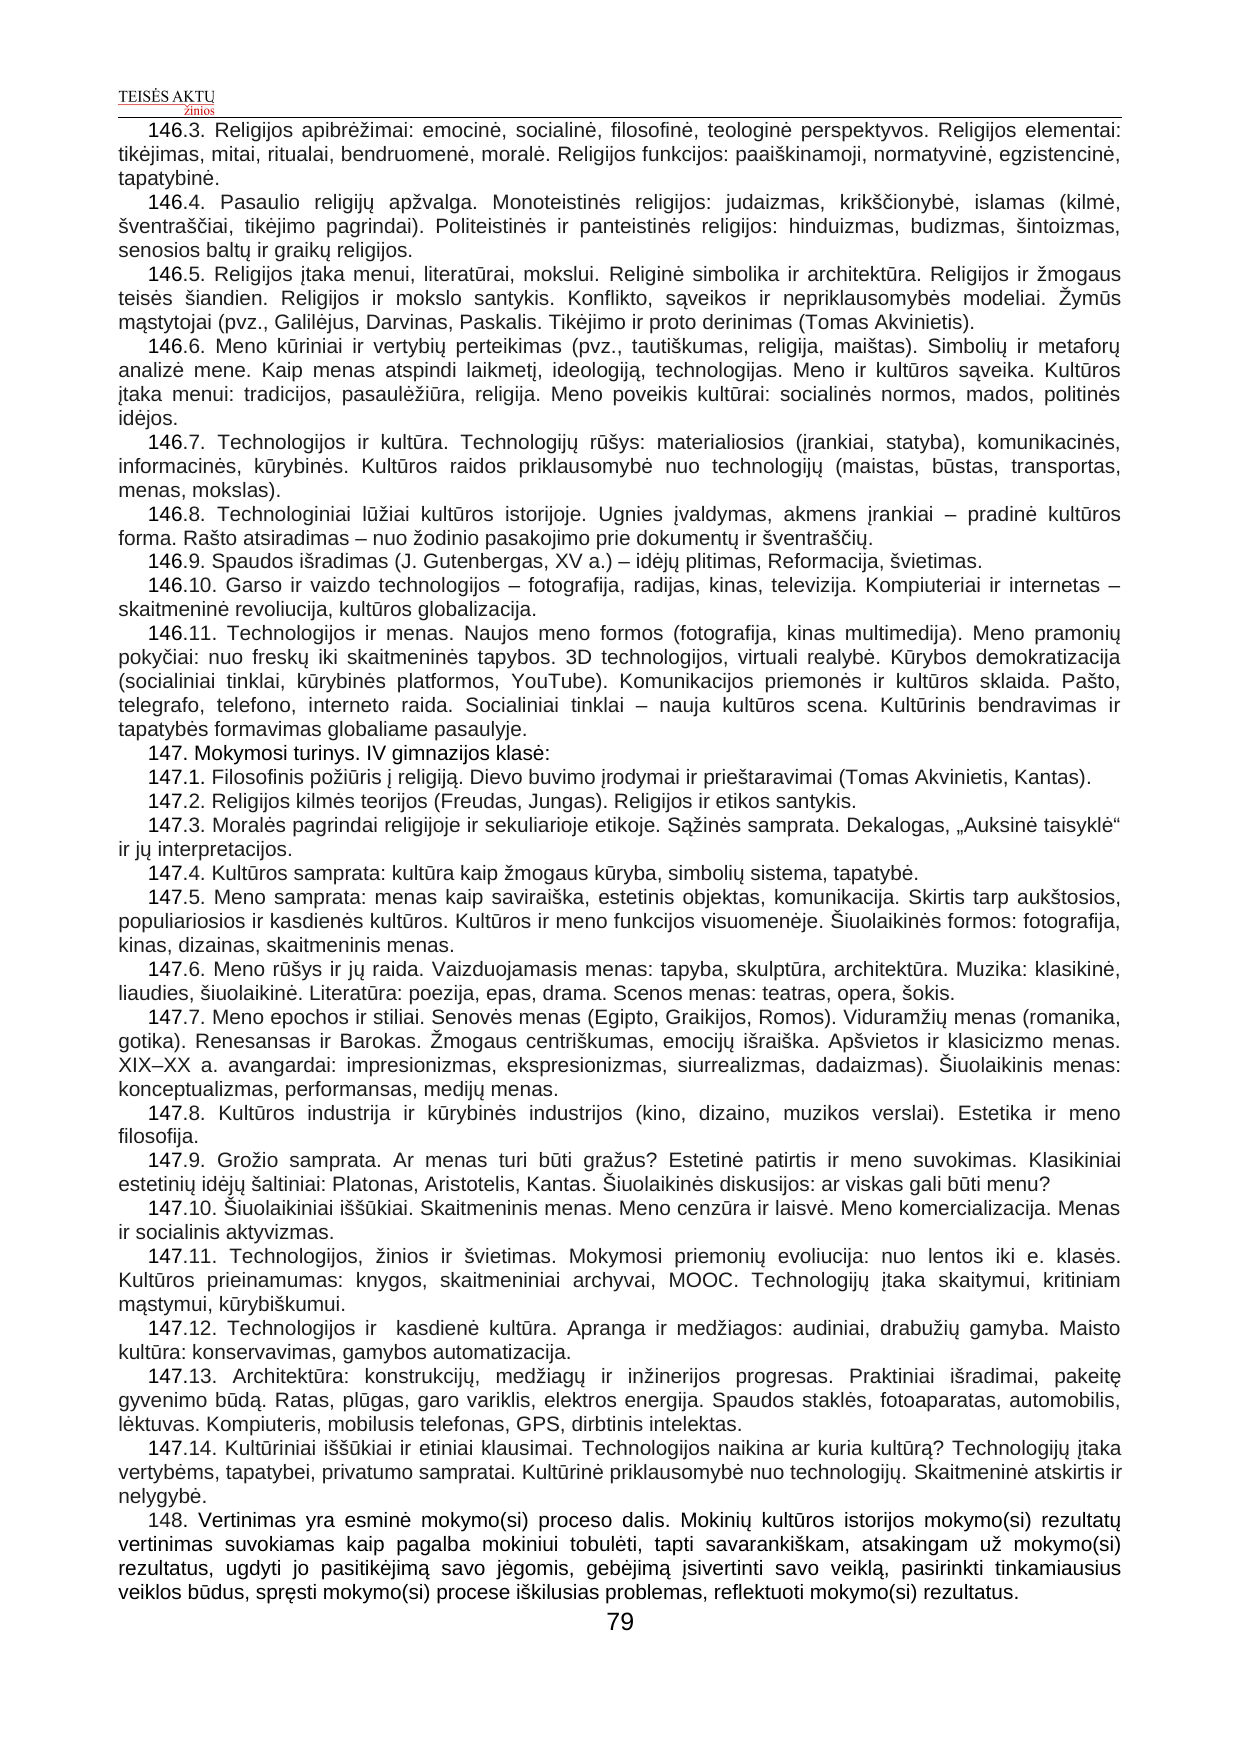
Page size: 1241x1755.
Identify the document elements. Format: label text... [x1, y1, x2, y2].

text 146.5. Religijos įtaka menui, literatūrai, mokslui. Religinė simbolika ir architektūra. Religijos ir žmogaus teisės šiandien. Religijos ir mokslo santykis. Konflikto, sąveikos ir nepriklausomybės modeliai. Žymūs mąstytojai (pvz., Galilėjus, Darvinas, Paskalis. Tikėjimo ir proto derinimas (Tomas Akvinietis). [118, 262, 1122, 334]
text 146.11. Technologijos ir menas. Naujos meno formos (fotografija, kinas multimedija). Meno pramonių pokyčiai: nuo freskų iki skaitmeninės tapybos. 3D technologijos, virtuali realybė. Kūrybos demokratizacija (socialiniai tinklai, kūrybinės platformos, YouTube). Komunikacijos priemonės ir kultūros sklaida. Pašto, telegrafo, telefono, interneto raida. Socialiniai tinklai – nauja kultūros scena. Kultūrinis bendravimas ir tapatybės formavimas globaliame pasaulyje. [118, 621, 1122, 741]
text 147.1. Filosofinis požiūris į religiją. Dievo buvimo įrodymai ir prieštaravimai (Tomas Akvinietis, Kantas). [118, 765, 1122, 789]
text 147.9. Grožio samprata. Ar menas turi būti gražus? Estetinė patirtis ir meno suvokimas. Klasikiniai estetinių idėjų šaltiniai: Platonas, Aristotelis, Kantas. Šiuolaikinės diskusijos: ar viskas gali būti menu? [118, 1148, 1122, 1196]
text 146.10. Garso ir vaizdo technologijos – fotografija, radijas, kinas, televizija. Kompiuteriai ir internetas – skaitmeninė revoliucija, kultūros globalizacija. [118, 573, 1122, 621]
text 147.11. Technologijos, žinios ir švietimas. Mokymosi priemonių evoliucija: nuo lentos iki e. klasės. Kultūros prieinamumas: knygos, skaitmeniniai archyvai, MOOC. Technologijų įtaka skaitymui, kritiniam mąstymui, kūrybiškumui. [118, 1244, 1122, 1316]
text 147.10. Šiuolaikiniai iššūkiai. Skaitmeninis menas. Meno cenzūra ir laisvė. Meno komercializacija. Menas ir socialinis aktyvizmas. [118, 1196, 1122, 1244]
text 147.3. Moralės pagrindai religijoje ir sekuliarioje etikoje. Sąžinės samprata. Dekalogas, „Auksinė taisyklė“ ir jų interpretacijos. [118, 813, 1122, 861]
text 146.4. Pasaulio religijų apžvalga. Monoteistinės religijos: judaizmas, krikščionybė, islamas (kilmė, šventraščiai, tikėjimo pagrindai). Politeistinės ir panteistinės religijos: hinduizmas, budizmas, šintoizmas, senosios baltų ir graikų religijos. [118, 190, 1122, 262]
text 146.9. Spaudos išradimas (J. Gutenbergas, XV a.) – idėjų plitimas, Reformacija, švietimas. [118, 549, 1122, 573]
text 147.6. Meno rūšys ir jų raida. Vaizduojamasis menas: tapyba, skulptūra, architektūra. Muzika: klasikinė, liaudies, šiuolaikinė. Literatūra: poezija, epas, drama. Scenos menas: teatras, opera, šokis. [118, 957, 1122, 1004]
text 147.14. Kultūriniai iššūkiai ir etiniai klausimai. Technologijos naikina ar kuria kultūrą? Technologijų įtaka vertybėms, tapatybei, privatumo sampratai. Kultūrinė priklausomybė nuo technologijų. Skaitmeninė atskirtis ir nelygybė. [118, 1436, 1122, 1508]
text 147.5. Meno samprata: menas kaip saviraiška, estetinis objektas, komunikacija. Skirtis tarp aukštosios, populiariosios ir kasdienės kultūros. Kultūros ir meno funkcijos visuomenėje. Šiuolaikinės formos: fotografija, kinas, dizainas, skaitmeninis menas. [118, 885, 1122, 957]
text 146.8. Technologiniai lūžiai kultūros istorijoje. Ugnies įvaldymas, akmens įrankiai – pradinė kultūros forma. Rašto atsiradimas – nuo žodinio pasakojimo prie dokumentų ir šventraščių. [118, 501, 1122, 549]
text 147.13. Architektūra: konstrukcijų, medžiagų ir inžinerijos progresas. Praktiniai išradimai, pakeitę gyvenimo būdą. Ratas, plūgas, garo variklis, elektros energija. Spaudos staklės, fotoaparatas, automobilis, lėktuvas. Kompiuteris, mobilusis telefonas, GPS, dirbtinis intelektas. [118, 1364, 1122, 1436]
text 147. Mokymosi turinys. IV gimnazijos klasė: [118, 741, 1122, 765]
text 146.7. Technologijos ir kultūra. Technologijų rūšys: materialiosios (įrankiai, statyba), komunikacinės, informacinės, kūrybinės. Kultūros raidos priklausomybė nuo technologijų (maistas, būstas, transportas, menas, mokslas). [118, 429, 1122, 501]
text 148. Vertinimas yra esminė mokymo(si) proceso dalis. Mokinių kultūros istorijos mokymo(si) rezultatų vertinimas suvokiamas kaip pagalba mokiniui tobulėti, tapti savarankiškam, atsakingam už mokymo(si) rezultatus, ugdyti jo pasitikėjimą savo jėgomis, gebėjimą įsivertinti savo veiklą, pasirinkti tinkamiausius veiklos būdus, spręsti mokymo(si) procese iškilusias problemas, reflektuoti mokymo(si) rezultatus. [118, 1508, 1122, 1603]
text 146.3. Religijos apibrėžimai: emocinė, socialinė, filosofinė, teologinė perspektyvos. Religijos elementai: tikėjimas, mitai, ritualai, bendruomenė, moralė. Religijos funkcijos: paaiškinamoji, normatyvinė, egzistencinė, tapatybinė. [118, 118, 1122, 190]
text 146.6. Meno kūriniai ir vertybių perteikimas (pvz., tautiškumas, religija, maištas). Simbolių ir metaforų analizė mene. Kaip menas atspindi laikmetį, ideologiją, technologijas. Meno ir kultūros sąveika. Kultūros įtaka menui: tradicijos, pasaulėžiūra, religija. Meno poveikis kultūrai: socialinės normos, mados, politinės idėjos. [118, 334, 1122, 429]
text 147.12. Technologijos ir kasdienė kultūra. Apranga ir medžiagos: audiniai, drabužių gamyba. Maisto kultūra: konservavimas, gamybos automatizacija. [118, 1316, 1122, 1364]
text 147.4. Kultūros samprata: kultūra kaip žmogaus kūryba, simbolių sistema, tapatybė. [118, 861, 1122, 885]
text 147.2. Religijos kilmės teorijos (Freudas, Jungas). Religijos ir etikos santykis. [118, 789, 1122, 813]
text 147.7. Meno epochos ir stiliai. Senovės menas (Egipto, Graikijos, Romos). Viduramžių menas (romanika, gotika). Renesansas ir Barokas. Žmogaus centriškumas, emocijų išraiška. Apšvietos ir klasicizmo menas. XIX–XX a. avangardai: impresionizmas, ekspresionizmas, siurrealizmas, dadaizmas). Šiuolaikinis menas: konceptualizmas, performansas, medijų menas. [118, 1004, 1122, 1100]
text 147.8. Kultūros industrija ir kūrybinės industrijos (kino, dizaino, muzikos verslai). Estetika ir meno filosofija. [118, 1100, 1122, 1148]
